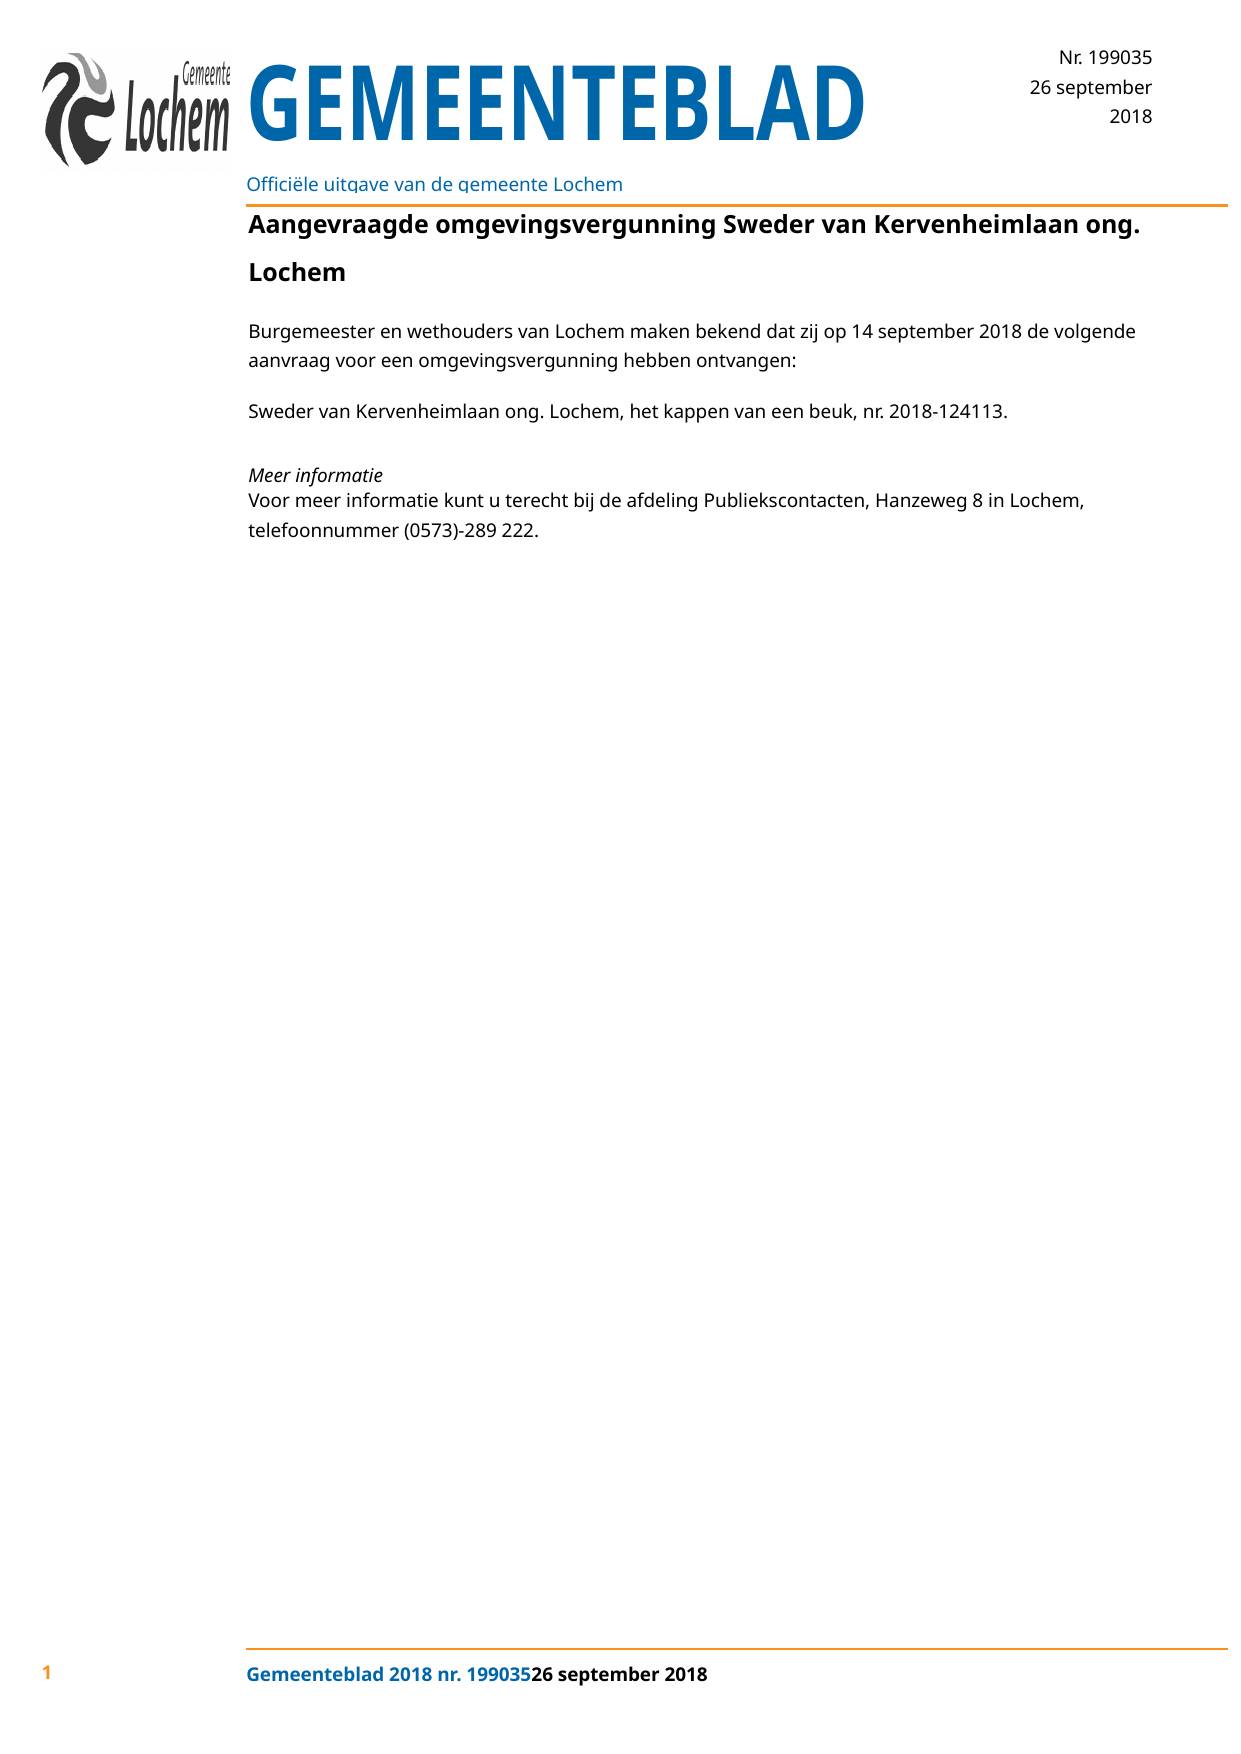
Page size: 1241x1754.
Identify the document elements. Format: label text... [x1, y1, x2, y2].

picture [41, 47, 231, 172]
text Meer informatie [248, 462, 1152, 488]
text Aangevraagde omgevingsvergunning Sweder van Kervenheimlaan ong. Lochem [248, 207, 1152, 288]
text Sweder van Kervenheimlaan ong. Lochem, het kappen van een beuk, nr. 2018-124113. [248, 398, 1152, 424]
text Voor meer informatie kunt u terecht bij de afdeling Publiekscontacten, Hanzeweg 8 in Lochem, telefoonnummer (0573)-289 222. [248, 488, 1152, 543]
text Burgemeester en wethouders van Lochem maken bekend dat zij op 14 september 2018 de volgende aanvraag voor een omgevingsvergunning hebben ontvangen: [248, 318, 1152, 373]
